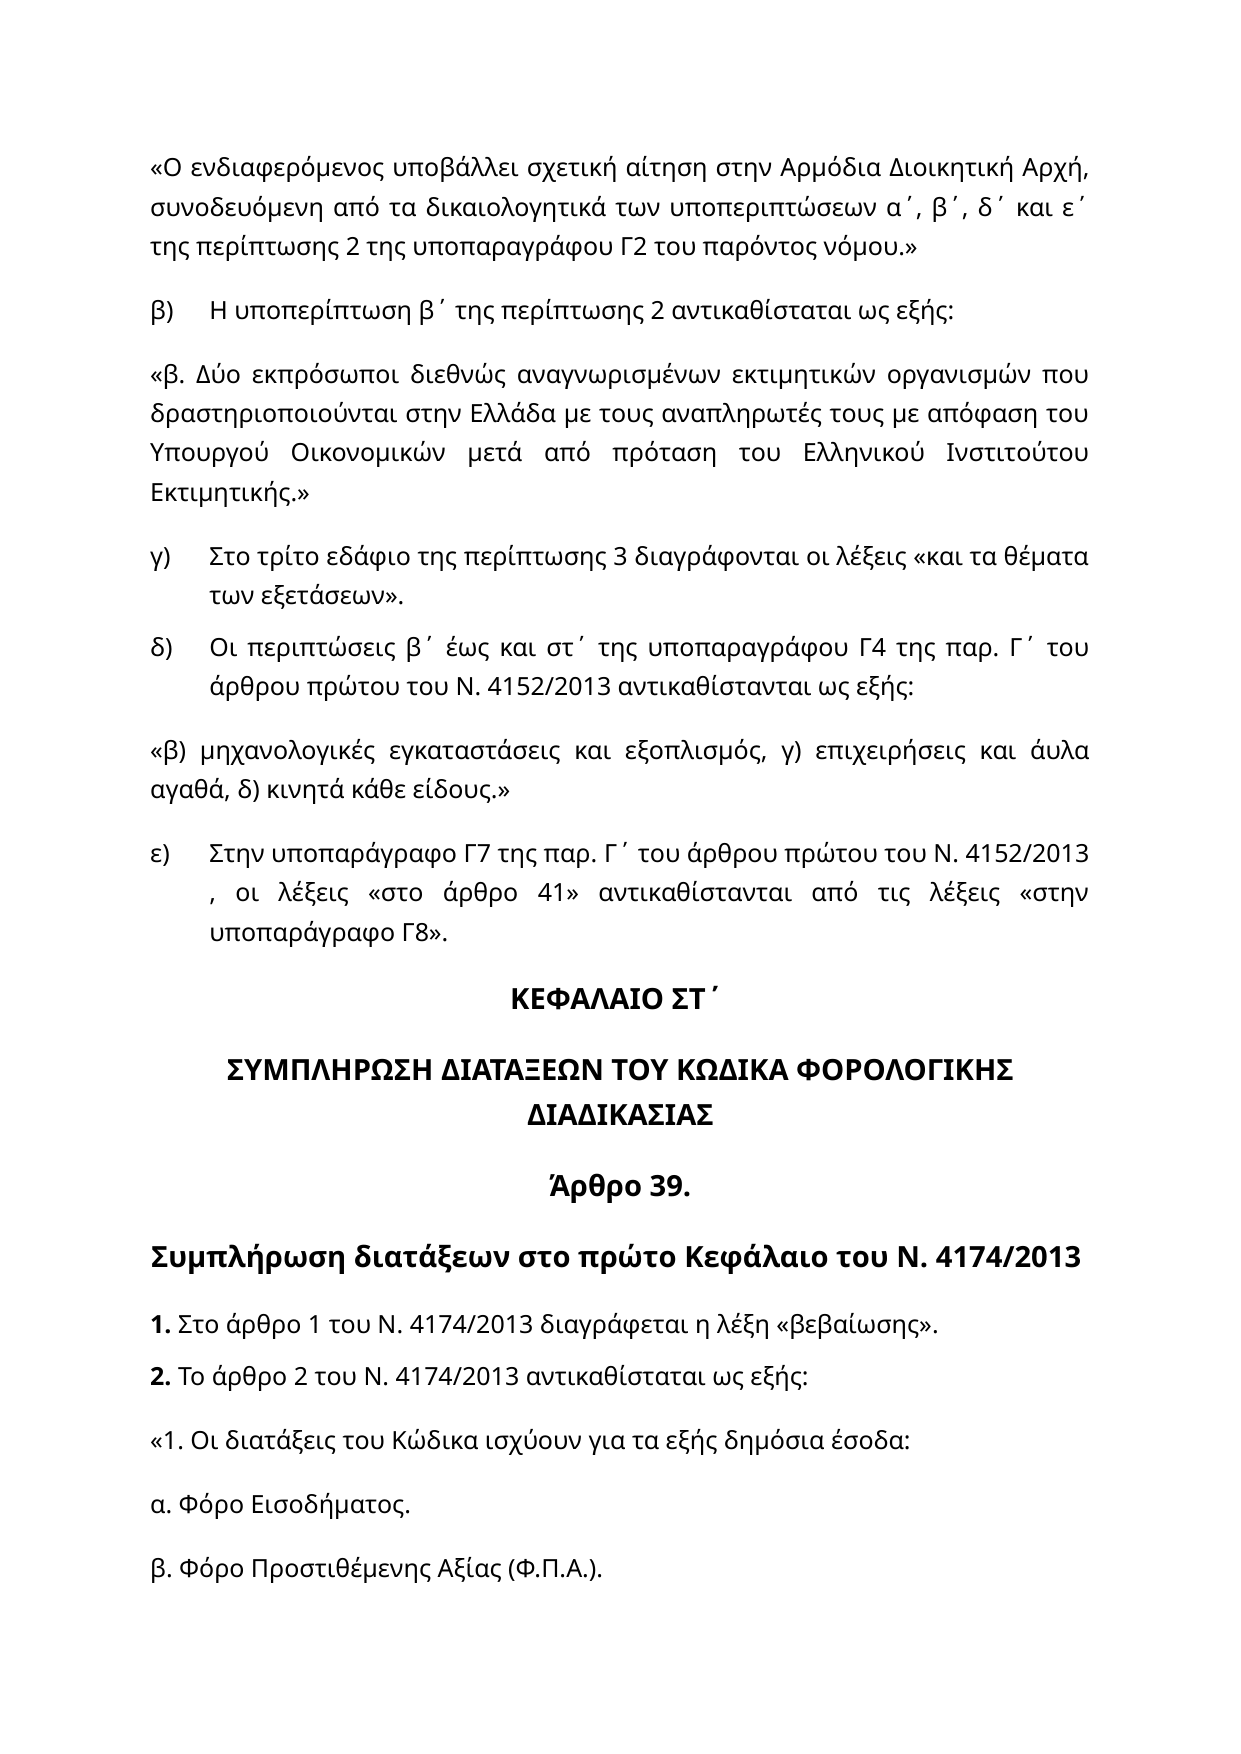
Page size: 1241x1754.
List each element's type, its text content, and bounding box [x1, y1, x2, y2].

list β) Η υποπερίπτωση β΄ της περίπτωσης 2 αντικαθίσταται ως εξής: [150, 292, 1090, 327]
text «Ο ενδιαφερόμενος υποβάλλει σχετική αίτηση στην Αρμόδια Διοικητική Αρχή, συνοδευόμενη από τα δικαιολογητικά των υποπεριπτώσεων α΄, β΄, δ΄ και ε΄ της περίπτωσης 2 της υποπαραγράφου Γ2 του παρόντος νόμου.» [150, 150, 1090, 262]
list ε) Στην υποπαράγραφο Γ7 της παρ. Γ΄ του άρθρου πρώτου του Ν. 4152/2013 , οι λέξεις «στο άρθρο 41» αντικαθίστανται από τις λέξεις «στην υποπαράγραφο Γ8». [150, 836, 1090, 948]
text α. Φόρο Εισοδήματος. [150, 1486, 1090, 1521]
text 1. Στο άρθρο 1 του Ν. 4174/2013 διαγράφεται η λέξη «βεβαίωσης». [150, 1306, 1090, 1341]
list γ) Στο τρίτο εδάφιο της περίπτωσης 3 διαγράφονται οι λέξεις «και τα θέματα των εξετάσεων». [150, 538, 1090, 612]
text «1. Οι διατάξεις του Κώδικα ισχύουν για τα εξής δημόσια έσοδα: [150, 1422, 1090, 1456]
list δ) Οι περιπτώσεις β΄ έως και στ΄ της υποπαραγράφου Γ4 της παρ. Γ΄ του άρθρου πρώτου του Ν. 4152/2013 αντικαθίστανται ως εξής: [150, 629, 1090, 702]
text «β) μηχανολογικές εγκαταστάσεις και εξοπλισμός, γ) επιχειρήσεις και άυλα αγαθά, δ) κινητά κάθε είδους.» [150, 732, 1090, 806]
text «β. Δύο εκπρόσωποι διεθνώς αναγνωρισμένων εκτιμητικών οργανισμών που δραστηριοποιούνται στην Ελλάδα με τους αναπληρωτές τους με απόφαση του Υπουργού Οικονομικών μετά από πρόταση του Ελληνικού Ινστιτούτου Εκτιμητικής.» [150, 357, 1090, 508]
subtitle Άρθρο 39. [150, 1165, 1090, 1205]
subtitle Συμπλήρωση διατάξεων στο πρώτο Κεφάλαιο του Ν. 4174/2013 [150, 1236, 1090, 1276]
subtitle ΚΕΦΑΛΑΙΟ ΣΤ΄ [150, 978, 1090, 1018]
text β. Φόρο Προστιθέμενης Αξίας (Φ.Π.Α.). [150, 1551, 1090, 1585]
subtitle ΣΥΜΠΛΗΡΩΣΗ ΔΙΑΤΑΞΕΩΝ ΤΟΥ ΚΩΔΙΚΑ ΦΟΡΟΛΟΓΙΚΗΣ ΔΙΑΔΙΚΑΣΙΑΣ [150, 1049, 1090, 1134]
text 2. Το άρθρο 2 του Ν. 4174/2013 αντικαθίσταται ως εξής: [150, 1358, 1090, 1392]
